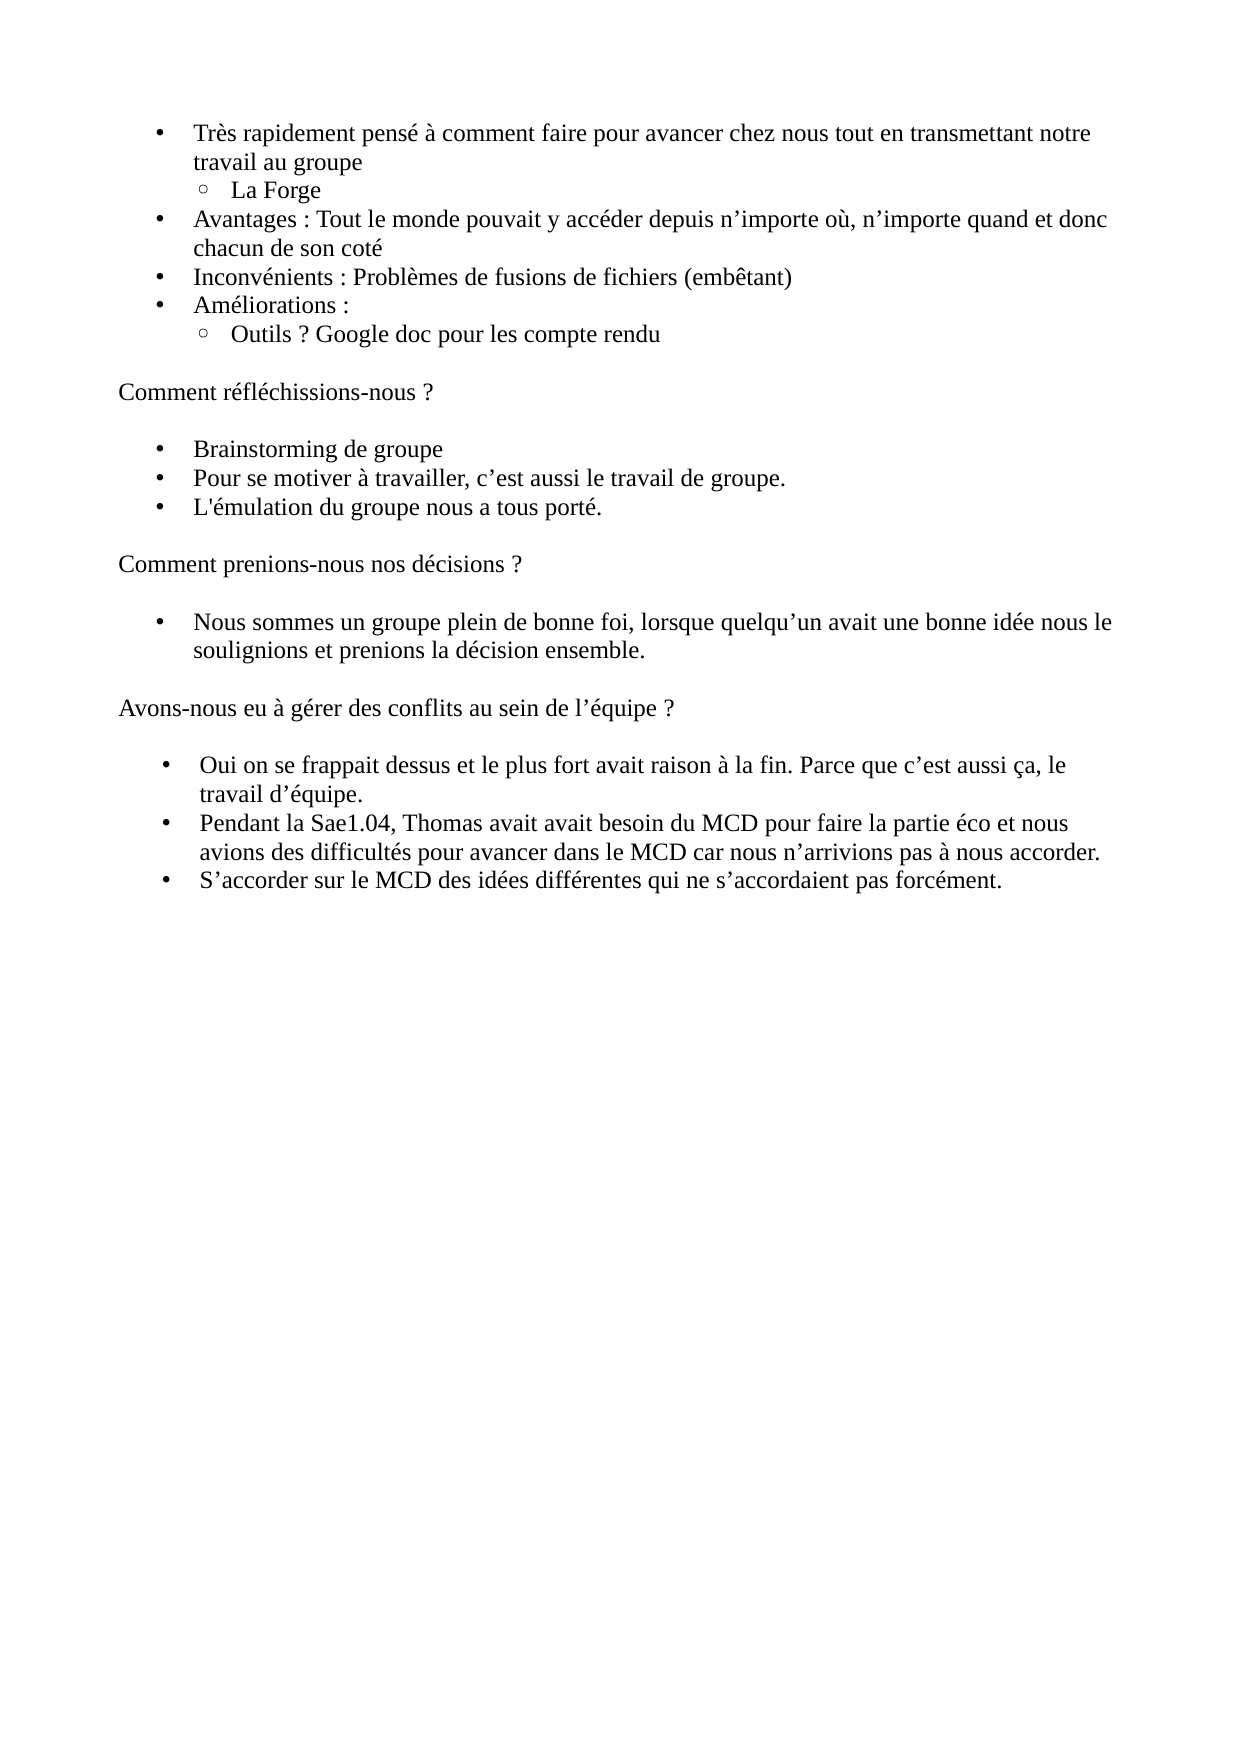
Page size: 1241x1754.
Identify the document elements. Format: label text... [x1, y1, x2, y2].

text Avons-nous eu à gérer des conflits au sein de l’équipe ? [118, 693, 1122, 722]
text Comment prenions-nous nos décisions ? [118, 549, 1122, 578]
list Oui on se frappait dessus et le plus fort avait raison à la fin. Parce que c’est aussi ça, le travail d’équipe. [162, 751, 1122, 808]
text Comment réfléchissions-nous ? [118, 377, 1122, 406]
list Pendant la Sae1.04, Thomas avait avait besoin du MCD pour faire la partie éco et nous avions des difficultés pour avancer dans le MCD car nous n’arrivions pas à nous accorder. [162, 808, 1122, 866]
list S’accorder sur le MCD des idées différentes qui ne s’accordaient pas forcément. [162, 866, 1122, 894]
list Nous sommes un groupe plein de bonne foi, lorsque quelqu’un avait une bonne idée nous le soulignions et prenions la décision ensemble. [156, 607, 1122, 664]
list Outils ? Google doc pour les compte rendu [193, 319, 1122, 348]
list Brainstorming de groupe [156, 434, 1122, 463]
list L'émulation du groupe nous a tous porté. [156, 492, 1122, 521]
list La Forge [193, 176, 1122, 204]
list Très rapidement pensé à comment faire pour avancer chez nous tout en transmettant notre travail au groupe [156, 118, 1122, 176]
list Inconvénients : Problèmes de fusions de fichiers (embêtant) [156, 262, 1122, 291]
list Améliorations : [156, 291, 1122, 319]
list Avantages : Tout le monde pouvait y accéder depuis n’importe où, n’importe quand et donc chacun de son coté [156, 204, 1122, 262]
list Pour se motiver à travailler, c’est aussi le travail de groupe. [156, 463, 1122, 492]
